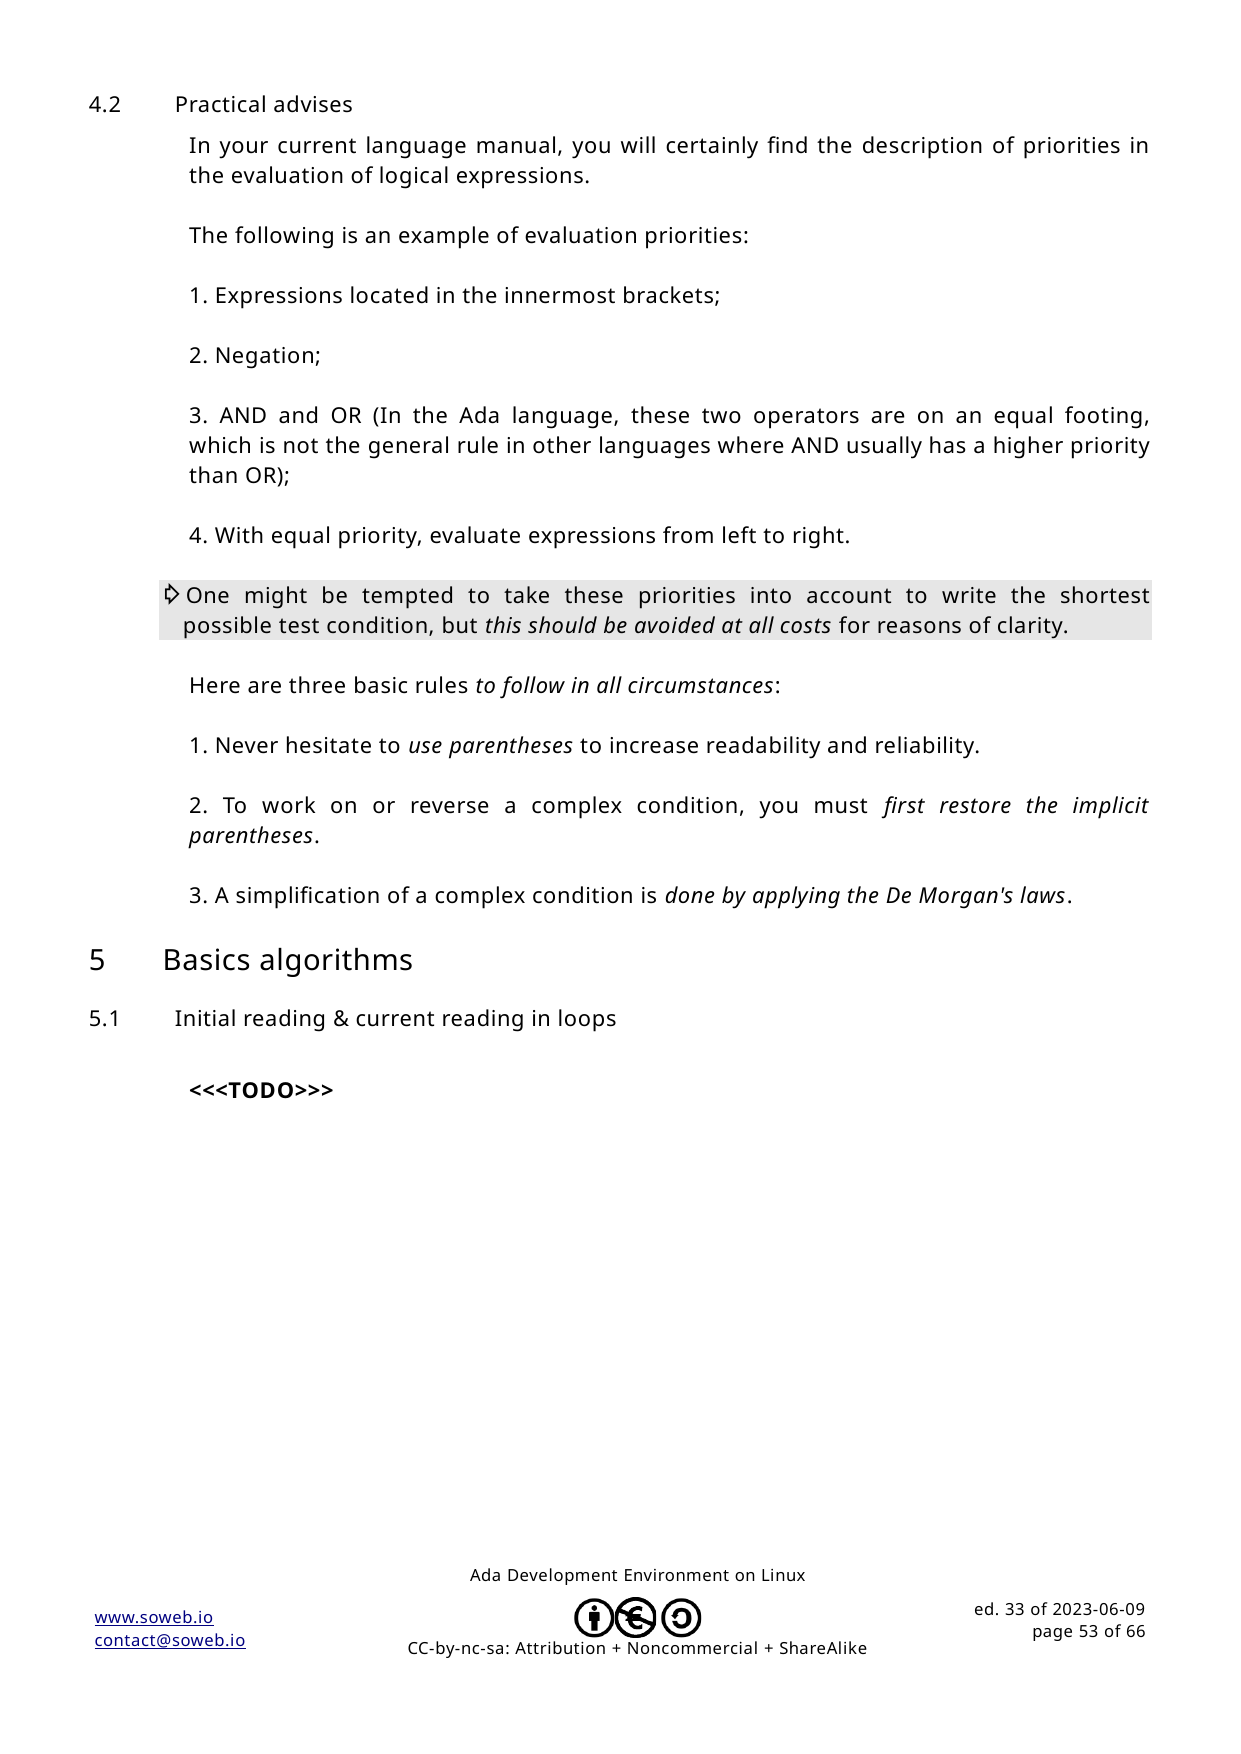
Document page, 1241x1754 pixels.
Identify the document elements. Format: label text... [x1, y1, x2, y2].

text 3. A simplification of a complex condition is done by applying the De Morgan's laws. [189, 880, 1152, 910]
text 1. Expressions located in the innermost brackets; [189, 280, 1152, 310]
picture [660, 1597, 702, 1638]
picture [573, 1597, 657, 1638]
text In your current language manual, you will certainly find the description of priorities in the evaluation of logical expressions. [189, 130, 1152, 190]
list One might be tempted to take these priorities into account to write the shortest possible test condition, but this should be avoided at all costs for reasons of clarity. [159, 580, 1152, 640]
subtitle Basics algorithms [88, 940, 1152, 979]
text <<<TODO>>> [189, 1075, 1152, 1105]
text 4. With equal priority, evaluate expressions from left to right. [189, 520, 1152, 550]
text 2. To work on or reverse a complex condition, you must first restore the implicit parentheses. [189, 790, 1152, 850]
text 2. Negation; [189, 340, 1152, 370]
text Here are three basic rules to follow in all circumstances: [189, 670, 1152, 700]
subtitle Initial reading & current reading in loops [88, 1003, 1152, 1033]
text 3. AND and OR (In the Ada language, these two operators are on an equal footing, which is not the general rule in other languages where AND usually has a higher priority than OR); [189, 400, 1152, 490]
text 1. Never hesitate to use parentheses to increase readability and reliability. [189, 730, 1152, 760]
text The following is an example of evaluation priorities: [189, 220, 1152, 250]
subtitle Practical advises [88, 88, 1152, 118]
